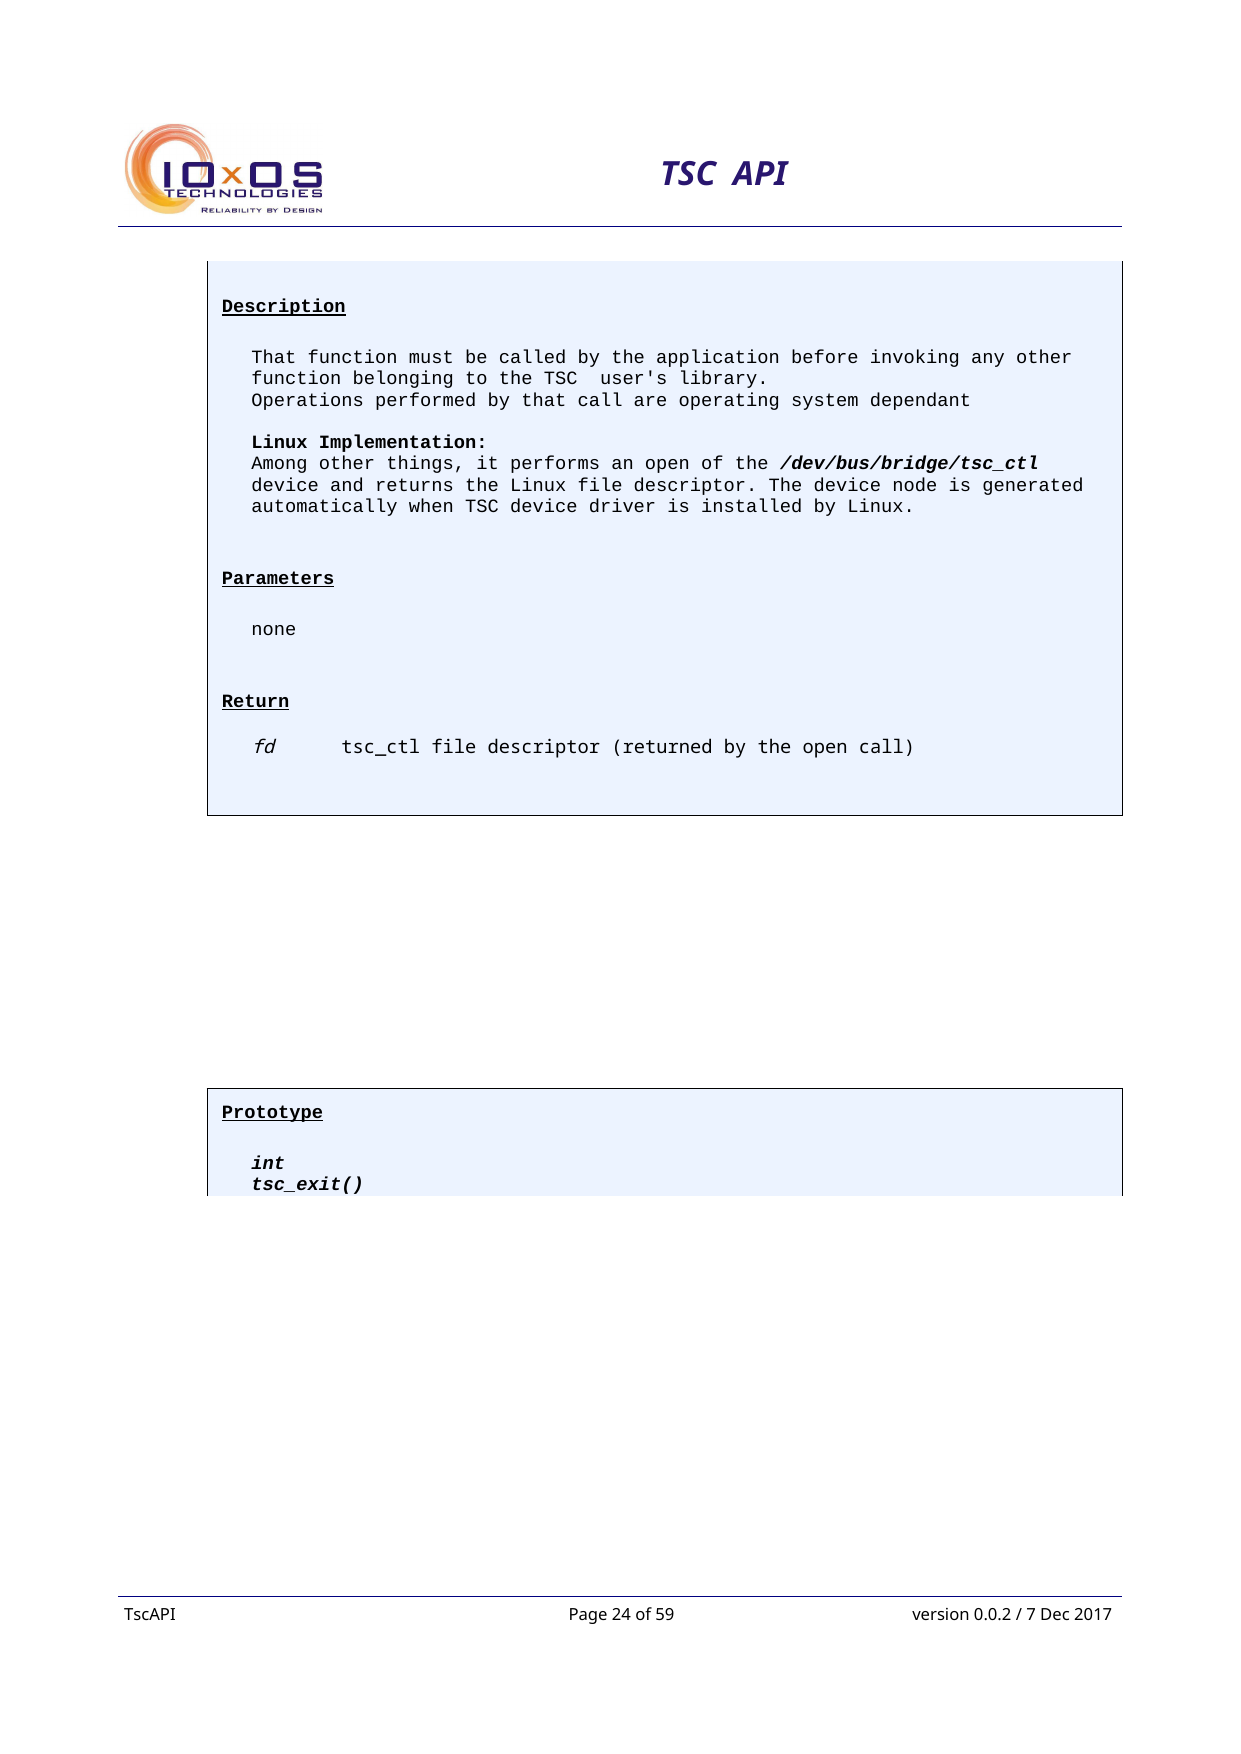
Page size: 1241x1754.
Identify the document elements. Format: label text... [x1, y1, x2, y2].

picture [123, 123, 323, 217]
table_header [208, 728, 246, 765]
text Linux Implementation: [208, 433, 1122, 454]
text Operations performed by that call are operating system dependant [208, 390, 1122, 412]
text Among other things, it performs an open of the /dev/bus/bridge/tsc_ctl device and returns the Linux file descriptor. The device node is generated automatically when TSC device driver is installed by Linux. [208, 454, 1122, 518]
table_header tsc_ctl file descriptor (returned by the open call) [336, 728, 1122, 765]
text none [208, 605, 1122, 641]
subtitle Parameters [208, 554, 1122, 605]
text int [208, 1139, 1122, 1175]
text Prototype [208, 1089, 1122, 1139]
subtitle Return [208, 677, 1122, 728]
table_header fd [246, 728, 336, 765]
text tsc_exit() [208, 1175, 1122, 1196]
subtitle Description [208, 297, 1122, 333]
text That function must be called by the application before invoking any other function belonging to the TSC user's library. [208, 333, 1122, 390]
